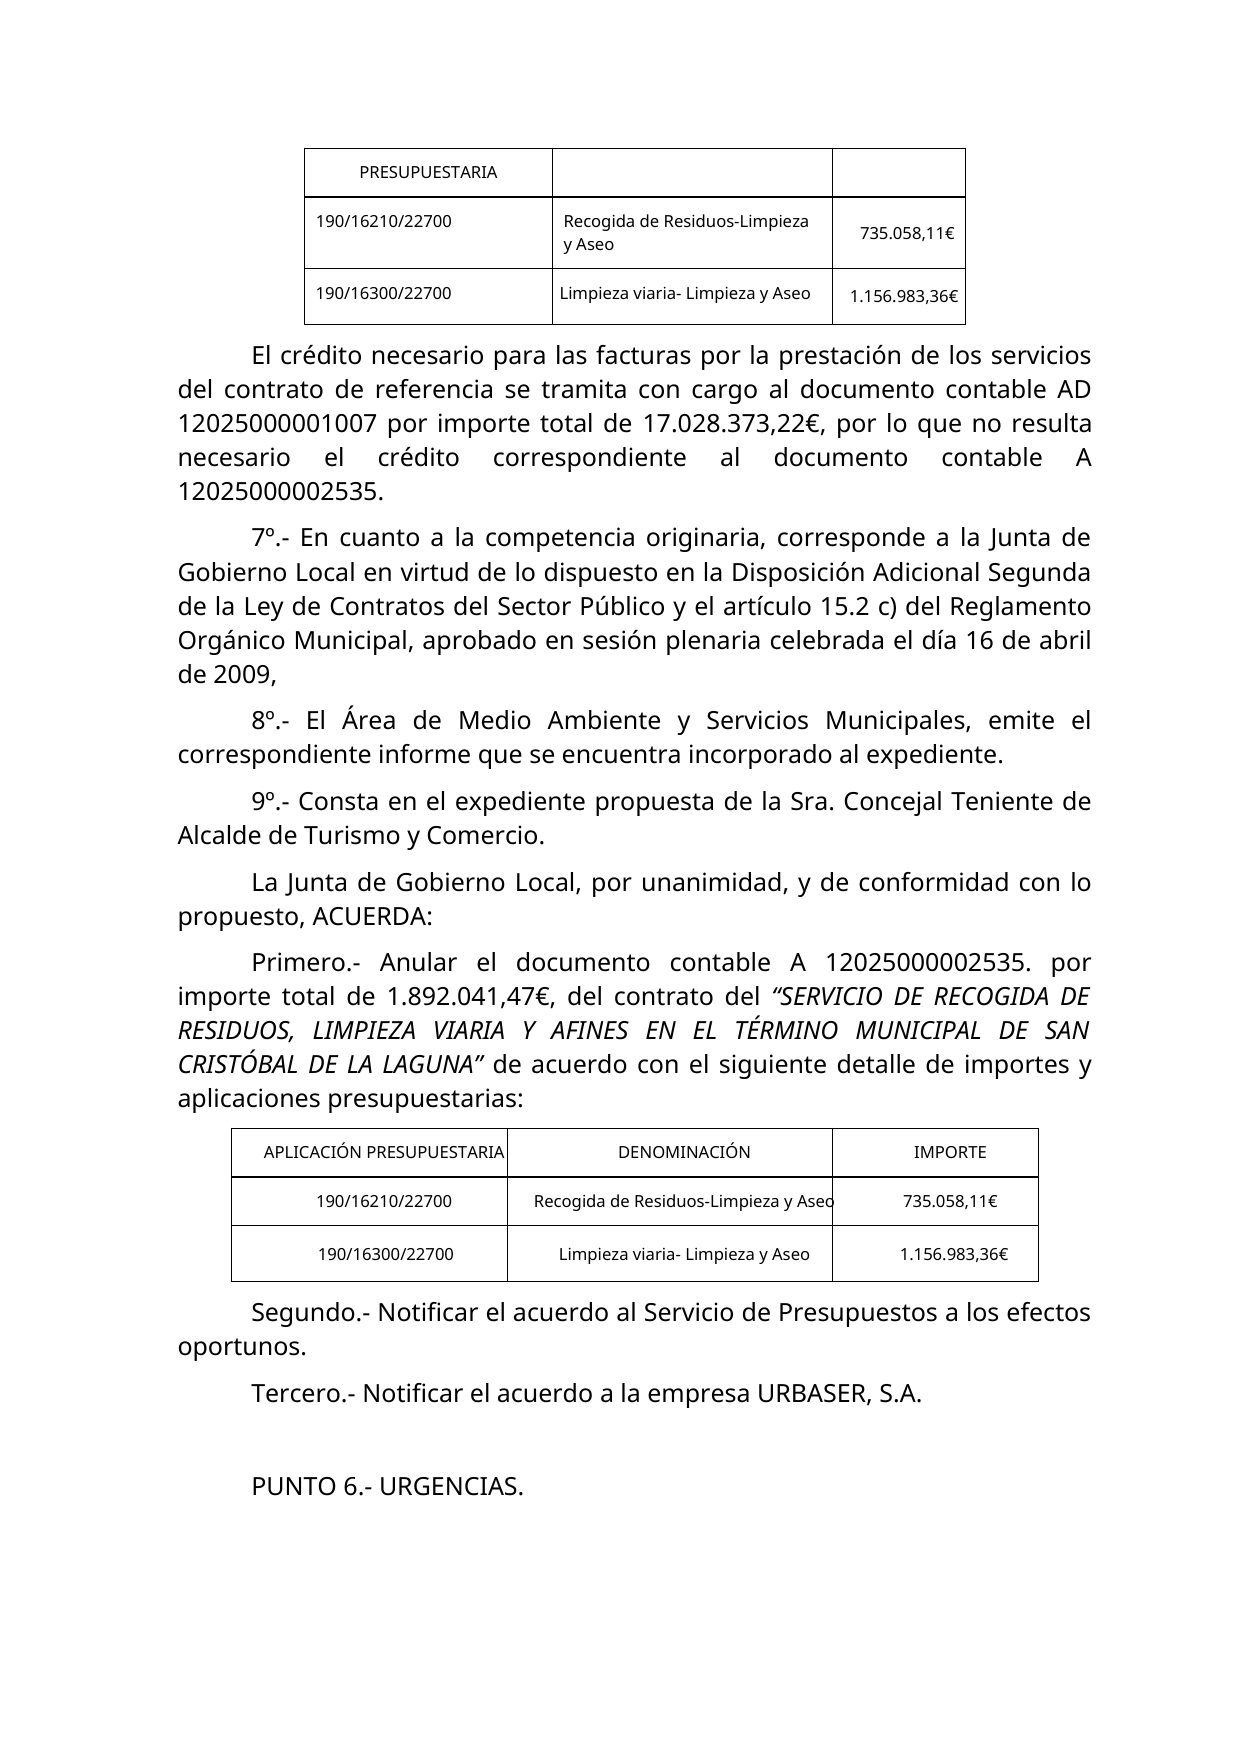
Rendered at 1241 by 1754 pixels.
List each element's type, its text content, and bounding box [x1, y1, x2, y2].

text La Junta de Gobierno Local, por unanimidad, y de conformidad con lo propuesto, ACUERDA: [177, 864, 1093, 932]
table_cell Recogida de Residuos-Limpieza y Aseo [508, 1178, 832, 1225]
text 8º.- El Área de Medio Ambiente y Servicios Municipales, emite el correspondiente informe que se encuentra incorporado al expediente. [177, 703, 1093, 771]
text 9º.- Consta en el expediente propuesta de la Sra. Concejal Teniente de Alcalde de Turismo y Comercio. [177, 783, 1093, 852]
table_cell 190/16210/22700 [232, 1178, 507, 1225]
table_cell 1.156.983,36€ [833, 1226, 1038, 1281]
table_cell 190/16300/22700 [305, 269, 552, 324]
table_cell Recogida de Residuos-Limpieza y Aseo [553, 198, 832, 268]
table_cell 735.058,11€ [833, 1178, 1038, 1225]
table_header IMPORTE [833, 1129, 1038, 1176]
table_cell 735.058,11€ [833, 198, 965, 268]
text 7º.- En cuanto a la competencia originaria, corresponde a la Junta de Gobierno Local en virtud de lo dispuesto en la Disposición Adicional Segunda de la Ley de Contratos del Sector Público y el artículo 15.2 c) del Reglamento Orgánico Municipal, aprobado en sesión plenaria celebrada el día 16 de abril de 2009, [177, 520, 1093, 690]
table_header [553, 149, 832, 196]
table_cell 190/16300/22700 [232, 1226, 507, 1281]
text Primero.- Anular el documento contable A 12025000002535. por importe total de 1.892.041,47€, del contrato del “SERVICIO DE RECOGIDA DE RESIDUOS, LIMPIEZA VIARIA Y AFINES EN EL TÉRMINO MUNICIPAL DE SAN CRISTÓBAL DE LA LAGUNA” de acuerdo con el siguiente detalle de importes y aplicaciones presupuestarias: [177, 945, 1093, 1115]
table_header [833, 149, 965, 196]
table_cell 1.156.983,36€ [833, 269, 965, 324]
table_header APLICACIÓN PRESUPUESTARIA [232, 1129, 507, 1176]
table_header PRESUPUESTARIA [305, 149, 552, 196]
text PUNTO 6.- URGENCIAS. [177, 1468, 1122, 1502]
table_header DENOMINACIÓN [508, 1129, 832, 1176]
table_cell Limpieza viaria- Limpieza y Aseo [553, 269, 832, 324]
text Segundo.- Notificar el acuerdo al Servicio de Presupuestos a los efectos oportunos. [177, 1294, 1093, 1363]
table_cell Limpieza viaria- Limpieza y Aseo [508, 1226, 832, 1281]
table_cell 190/16210/22700 [305, 198, 552, 268]
text El crédito necesario para las facturas por la prestación de los servicios del contrato de referencia se tramita con cargo al documento contable AD 12025000001007 por importe total de 17.028.373,22€, por lo que no resulta necesario el crédito correspondiente al documento contable A 12025000002535. [177, 337, 1093, 508]
text Tercero.- Notificar el acuerdo a la empresa URBASER, S.A. [177, 1375, 1093, 1409]
